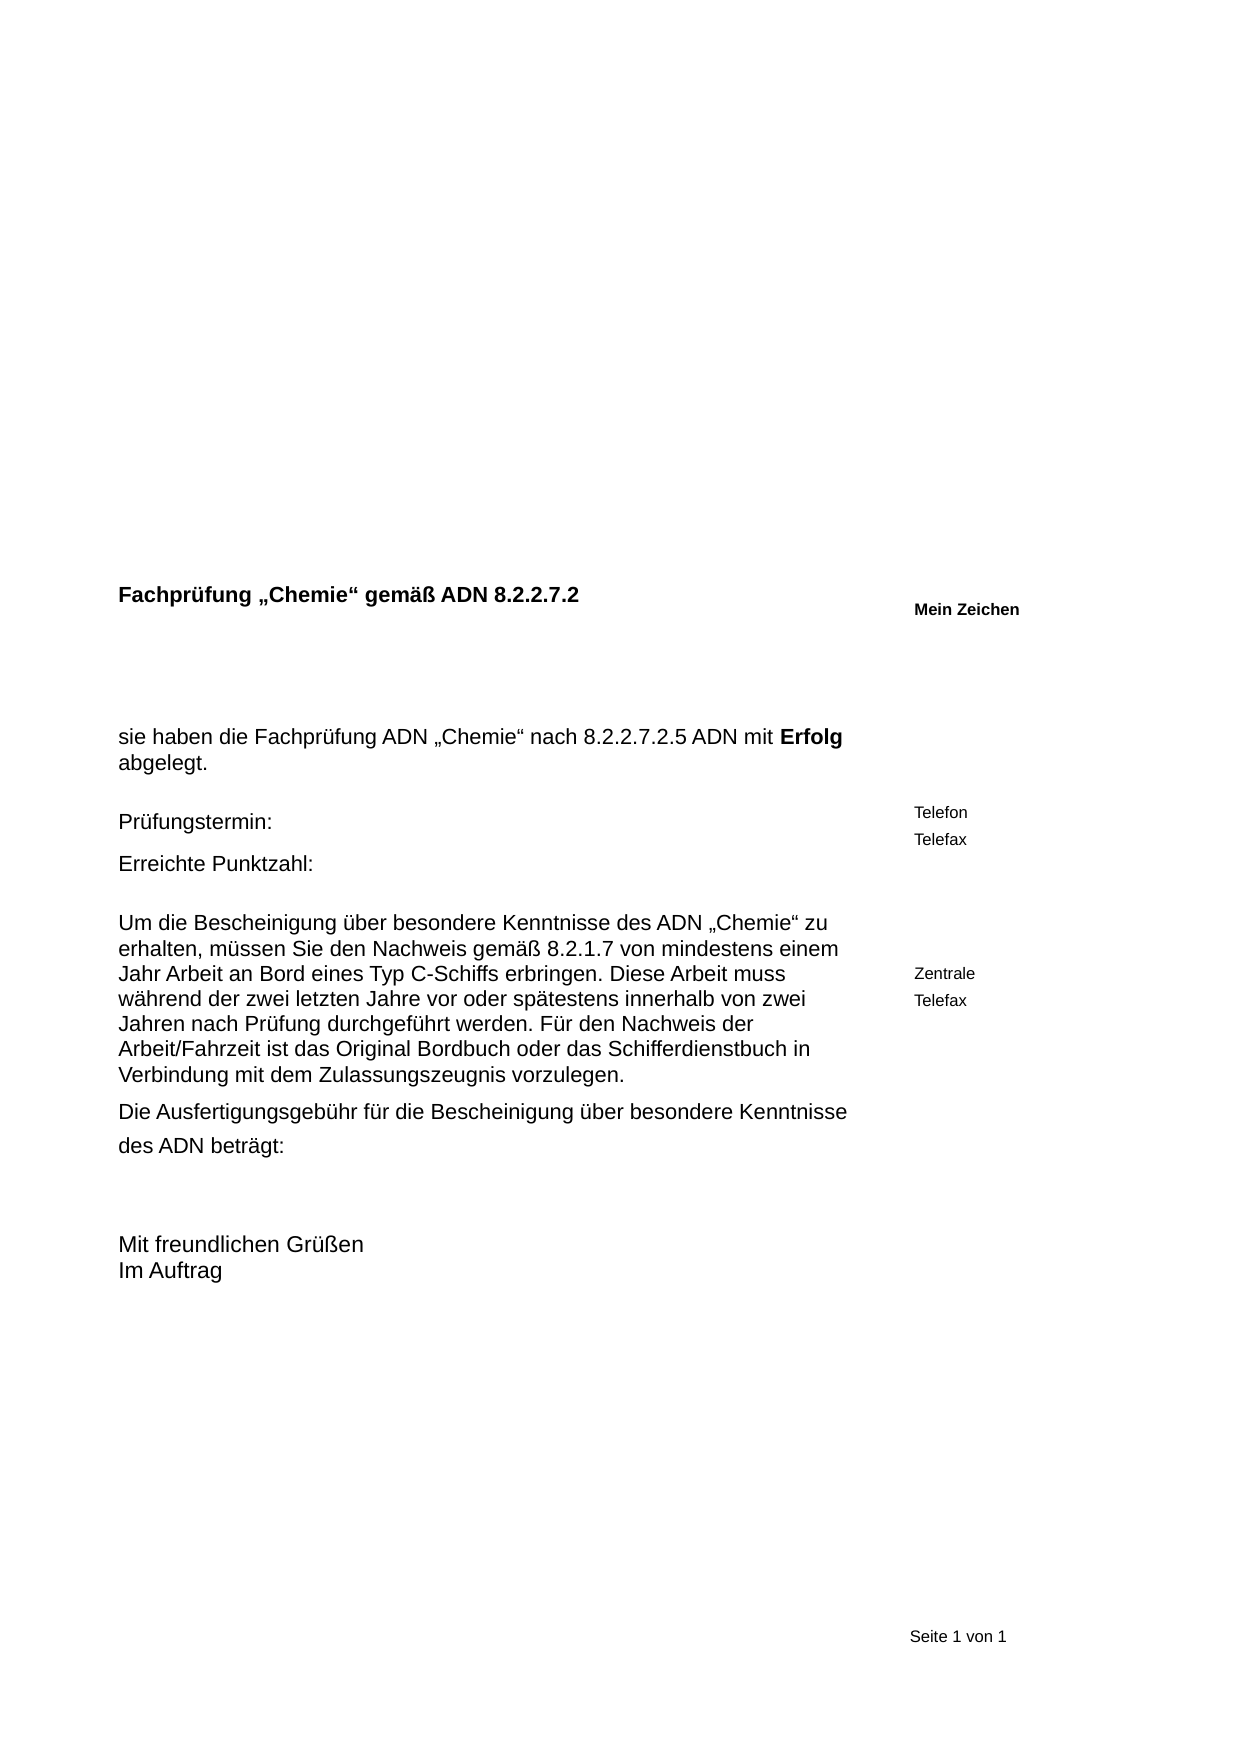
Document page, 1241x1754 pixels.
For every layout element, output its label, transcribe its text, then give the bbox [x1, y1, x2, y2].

text [834, 801, 862, 842]
text Zentrale [909, 960, 983, 987]
text Um die Bescheinigung über besondere Kenntnisse des ADN „Chemie“ zu erhalten, müssen Sie den Nachweis gemäß 8.2.1.7 von mindestens einem Jahr Arbeit an Bord eines Typ C-Schiffs erbringen. Diese Arbeit muss während der zwei letzten Jahre vor oder spätestens innerhalb von zwei Jahren nach Prüfung durchgeführt werden. Für den Nachweis der Arbeit/Fahrzeit ist das Original Bordbuch oder das Schifferdienstbuch in Verbindung mit dem Zulassungszeugnis vorzulegen. [118, 910, 862, 1087]
text Die Ausfertigungsgebühr für die Bescheinigung über besondere Kenntnisse des ADN beträgt: [118, 1099, 862, 1166]
text Telefax [909, 826, 983, 853]
text Prüfungstermin: [118, 801, 273, 842]
text sie haben die Fachprüfung ADN „Chemie“ nach 8.2.2.7.2.5 ADN mit Erfolg abgelegt. [118, 724, 862, 775]
text Seite 1 von 1 [909, 1627, 1175, 1646]
text Mit freundlichen Grüßen [118, 1231, 862, 1257]
text Erreichte Punktzahl: [118, 842, 314, 884]
text Mein Zeichen [909, 597, 1175, 618]
text Telefon [909, 799, 983, 826]
text [816, 842, 862, 884]
text Telefax [909, 987, 983, 1014]
text Fachprüfung „Chemie“ gemäß ADN 8.2.2.7.2 [118, 582, 862, 607]
text Im Auftrag [118, 1257, 862, 1284]
